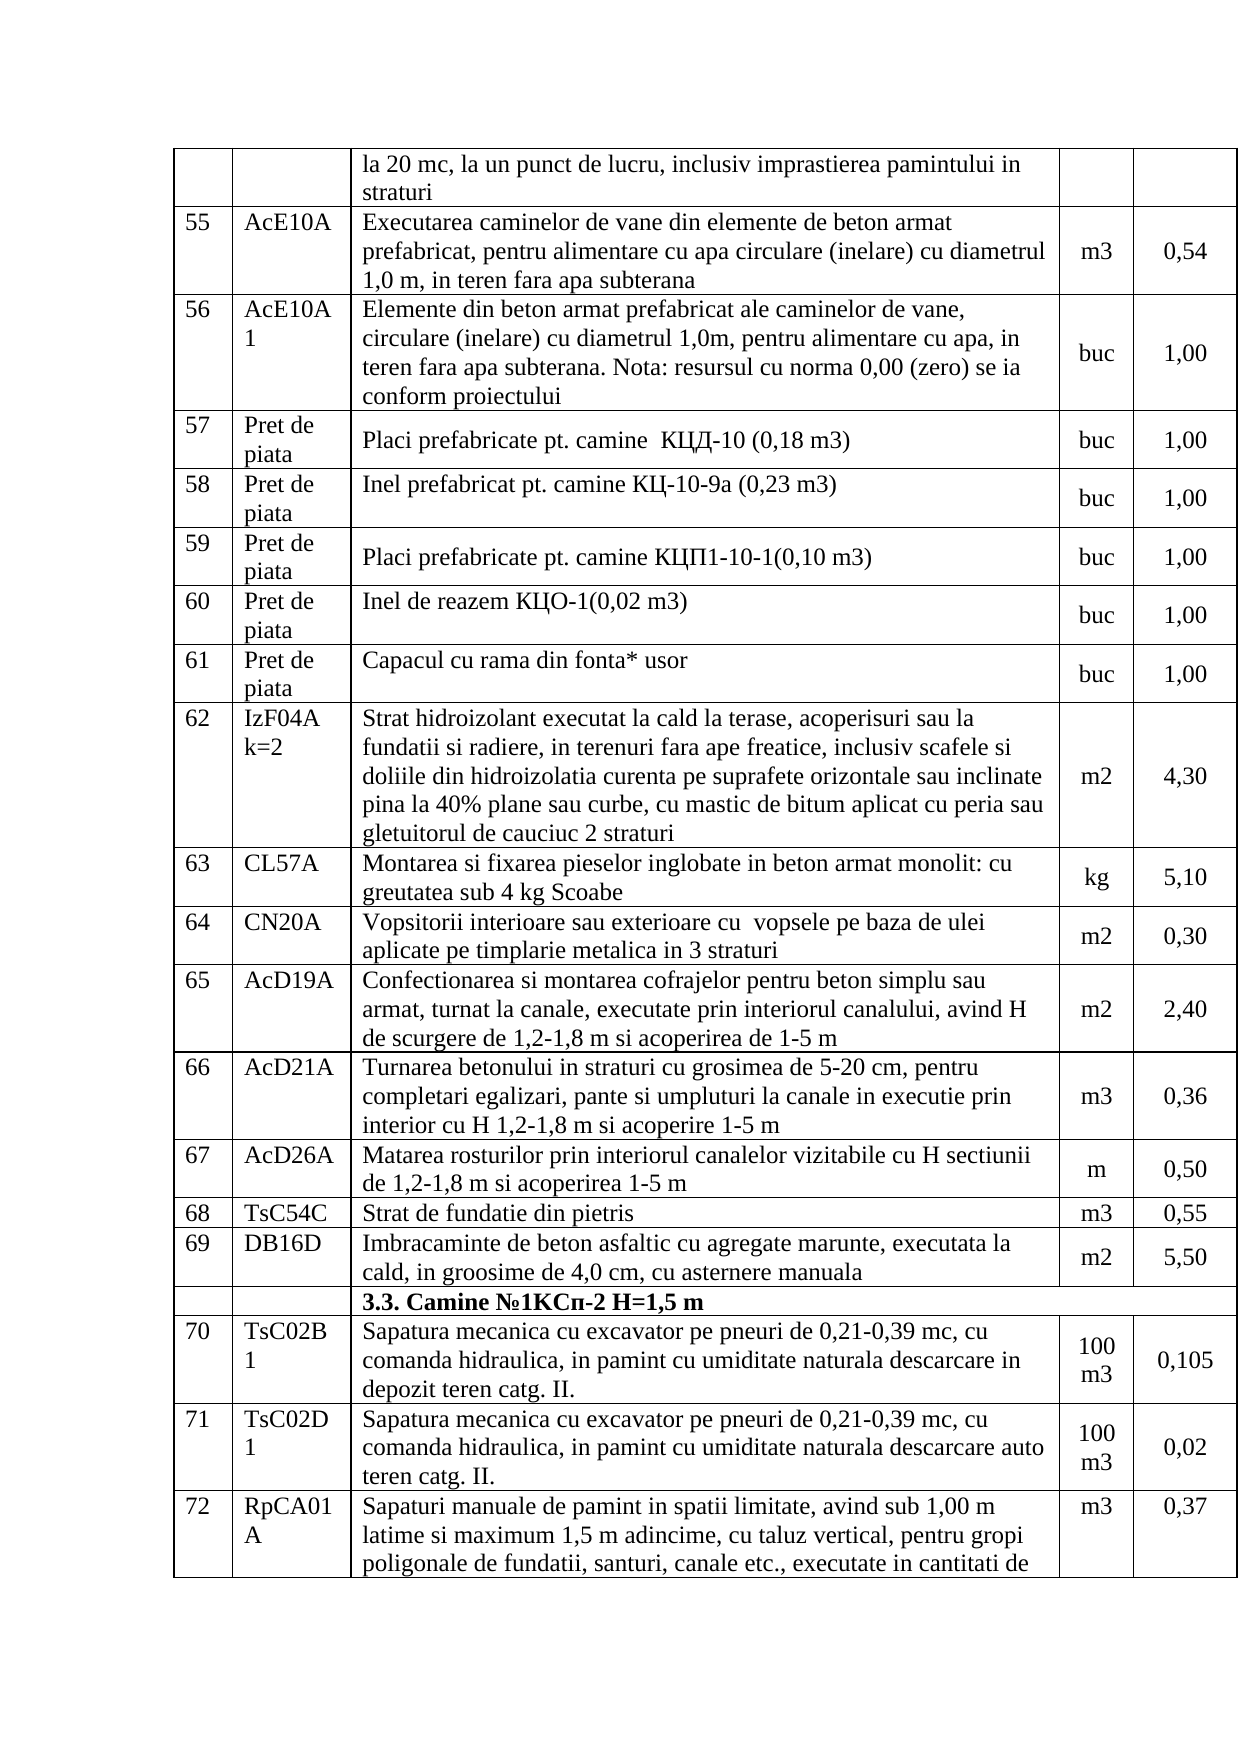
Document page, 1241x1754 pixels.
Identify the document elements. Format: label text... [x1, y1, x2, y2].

table_cell Executarea caminelor de vane din elemente de beton armat prefabricat, pentru alimentare cu apa circulare (inelare) cu diametrul 1,0 m, in teren fara apa subterana [352, 207, 1059, 293]
table_cell m2 [1060, 703, 1133, 847]
table_cell 3.3. Camine №1KCп-2 Н=1,5 m [352, 1287, 1236, 1315]
table_cell Sapaturi manuale de pamint in spatii limitate, avind sub 1,00 m latime si maximum 1,5 m adincime, cu taluz vertical, pentru gropi poligonale de fundatii, santuri, canale etc., executate in cantitati de [352, 1491, 1059, 1577]
table_cell 1,00 [1134, 586, 1236, 644]
table_cell Sapatura mecanica cu excavator pe pneuri de 0,21-0,39 mc, cu comanda hidraulica, in pamint cu umiditate naturala descarcare in depozit teren catg. II. [352, 1316, 1059, 1403]
table_cell m2 [1060, 1228, 1133, 1286]
table_cell Imbracaminte de beton asfaltic cu agregate marunte, executata la cald, in groosime de 4,0 cm, cu asternere manuala [352, 1228, 1059, 1286]
table_cell Vopsitorii interioare sau exterioare cu vopsele pe baza de ulei aplicate pe timplarie metalica in 3 straturi [352, 907, 1059, 964]
table_cell Montarea si fixarea pieselor inglobate in beton armat monolit: cu greutatea sub 4 kg Scoabe [352, 848, 1059, 906]
table_cell Pret de piata [233, 469, 350, 527]
table_cell 1,00 [1134, 411, 1236, 468]
table_cell 0,54 [1134, 207, 1236, 293]
table_cell AcD26A [233, 1140, 350, 1197]
table_cell la 20 mc, la un punct de lucru, inclusiv imprastierea pamintului in straturi [352, 149, 1059, 206]
table_cell [175, 1287, 232, 1315]
table_cell AcD19A [233, 965, 350, 1051]
table_cell 71 [175, 1404, 232, 1490]
table_cell 68 [175, 1198, 232, 1227]
table_cell 100 m3 [1060, 1404, 1133, 1490]
table_cell [1060, 149, 1133, 206]
table_cell m2 [1060, 907, 1133, 964]
table_cell buc [1060, 528, 1133, 585]
table_cell buc [1060, 469, 1133, 527]
table_cell Strat de fundatie din pietris [352, 1198, 1059, 1227]
table_cell DB16D [233, 1228, 350, 1286]
table_cell Confectionarea si montarea cofrajelor pentru beton simplu sau armat, turnat la canale, executate prin interiorul canalului, avind H de scurgere de 1,2-1,8 m si acoperirea de 1-5 m [352, 965, 1059, 1051]
table_cell 0,50 [1134, 1140, 1236, 1197]
table_cell AcE10A [233, 207, 350, 293]
table_cell m [1060, 1140, 1133, 1197]
table_cell RpCA01A [233, 1491, 350, 1577]
table_cell m3 [1060, 207, 1133, 293]
table_cell TsC02D1 [233, 1404, 350, 1490]
table_cell 1,00 [1134, 469, 1236, 527]
table_cell AcE10A1 [233, 295, 350, 409]
table_cell CN20A [233, 907, 350, 964]
table_cell 69 [175, 1228, 232, 1286]
table_cell Pret de piata [233, 645, 350, 702]
table_cell 1,00 [1134, 528, 1236, 585]
table_cell Inel prefabricat pt. camine КЦ-10-9a (0,23 m3) [352, 469, 1059, 527]
table_cell 0,36 [1134, 1053, 1236, 1139]
table_cell Pret de piata [233, 586, 350, 644]
table_cell 100 m3 [1060, 1316, 1133, 1403]
table_cell m3 [1060, 1198, 1133, 1227]
table_cell Placi prefabricate pt. camine КЦП1-10-1(0,10 m3) [352, 528, 1059, 585]
table_cell [233, 1287, 350, 1315]
table_cell Pret de piata [233, 528, 350, 585]
table_cell 62 [175, 703, 232, 847]
table_cell AcD21A [233, 1053, 350, 1139]
table_cell m3 [1060, 1491, 1133, 1577]
table_cell IzF04A k=2 [233, 703, 350, 847]
table_cell 1,00 [1134, 295, 1236, 409]
table_cell 55 [175, 207, 232, 293]
table_cell 61 [175, 645, 232, 702]
table_cell 56 [175, 295, 232, 409]
table_cell kg [1060, 848, 1133, 906]
table_cell Capacul cu rama din fonta* usor [352, 645, 1059, 702]
table_cell Elemente din beton armat prefabricat ale caminelor de vane, circulare (inelare) cu diametrul 1,0m, pentru alimentare cu apa, in teren fara apa subterana. Nota: resursul cu norma 0,00 (zero) se ia conform proiectului [352, 295, 1059, 409]
table_cell 65 [175, 965, 232, 1051]
table_cell 59 [175, 528, 232, 585]
table_cell 64 [175, 907, 232, 964]
table_cell Sapatura mecanica cu excavator pe pneuri de 0,21-0,39 mc, cu comanda hidraulica, in pamint cu umiditate naturala descarcare auto teren catg. II. [352, 1404, 1059, 1490]
table_cell 2,40 [1134, 965, 1236, 1051]
table_cell 1,00 [1134, 645, 1236, 702]
table_cell buc [1060, 586, 1133, 644]
table_cell [1134, 149, 1236, 206]
table_cell 66 [175, 1053, 232, 1139]
table_cell buc [1060, 645, 1133, 702]
table_cell Matarea rosturilor prin interiorul canalelor vizitabile cu H sectiunii de 1,2-1,8 m si acoperirea 1-5 m [352, 1140, 1059, 1197]
table_cell m3 [1060, 1053, 1133, 1139]
table_cell 67 [175, 1140, 232, 1197]
table_cell buc [1060, 295, 1133, 409]
table_cell Pret de piata [233, 411, 350, 468]
table_cell 72 [175, 1491, 232, 1577]
table_cell Inel de reazem КЦО-1(0,02 m3) [352, 586, 1059, 644]
table_cell 5,50 [1134, 1228, 1236, 1286]
table_cell CL57A [233, 848, 350, 906]
table_cell [175, 149, 232, 206]
table_cell 70 [175, 1316, 232, 1403]
table_cell Placi prefabricate pt. camine КЦД-10 (0,18 m3) [352, 411, 1059, 468]
table_cell TsC54C [233, 1198, 350, 1227]
table_cell 58 [175, 469, 232, 527]
table_cell TsC02B1 [233, 1316, 350, 1403]
table_cell [233, 149, 350, 206]
table_cell 57 [175, 411, 232, 468]
table_cell 5,10 [1134, 848, 1236, 906]
table_cell 0,37 [1134, 1491, 1236, 1577]
table_cell 60 [175, 586, 232, 644]
table_cell buc [1060, 411, 1133, 468]
table_cell Strat hidroizolant executat la cald la terase, acoperisuri sau la fundatii si radiere, in terenuri fara ape freatice, inclusiv scafele si doliile din hidroizolatia curenta pe suprafete orizontale sau inclinate pina la 40% plane sau curbe, cu mastic de bitum aplicat cu peria sau gletuitorul de cauciuc 2 straturi [352, 703, 1059, 847]
table_cell 0,30 [1134, 907, 1236, 964]
table_cell m2 [1060, 965, 1133, 1051]
table_cell 0,55 [1134, 1198, 1236, 1227]
table_cell 4,30 [1134, 703, 1236, 847]
table_cell 0,02 [1134, 1404, 1236, 1490]
table_cell 63 [175, 848, 232, 906]
table_cell 0,105 [1134, 1316, 1236, 1403]
table_cell Turnarea betonului in straturi cu grosimea de 5-20 cm, pentru completari egalizari, pante si umpluturi la canale in executie prin interior cu H 1,2-1,8 m si acoperire 1-5 m [352, 1053, 1059, 1139]
